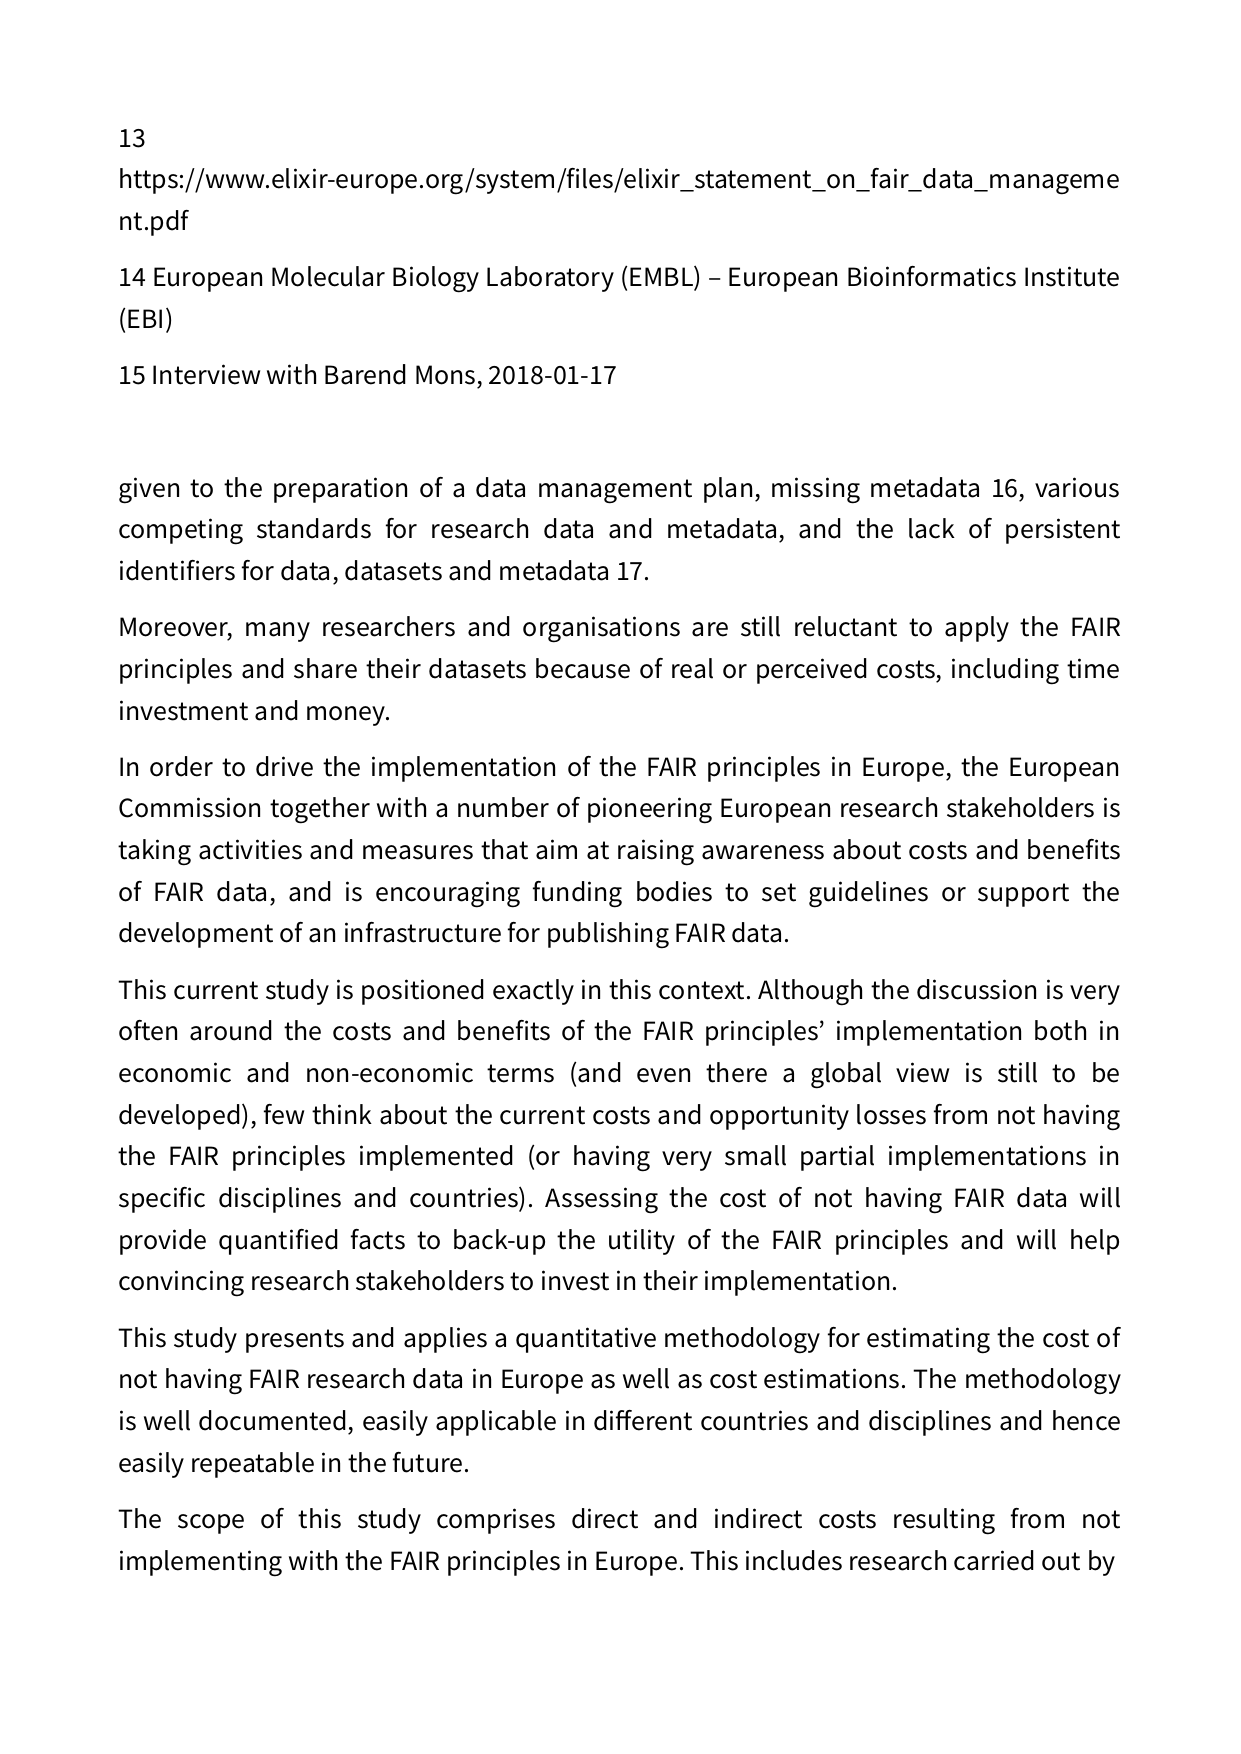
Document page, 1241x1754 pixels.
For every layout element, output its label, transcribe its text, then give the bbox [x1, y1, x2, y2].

text This study presents and applies a quantitative methodology for estimating the cost of not having FAIR research data in Europe as well as cost estimations. The methodology is well documented, easily applicable in different countries and disciplines and hence easily repeatable in the future. [118, 1318, 1122, 1479]
text Moreover, many researchers and organisations are still reluctant to apply the FAIR principles and share their datasets because of real or perceived costs, including time investment and money. [118, 608, 1122, 727]
text 15 Interview with Barend Mons, 2018-01-17 [118, 356, 1122, 392]
text given to the preparation of a data management plan, missing metadata 16, various competing standards for research data and metadata, and the lack of persistent identifiers for data, datasets and metadata 17. [118, 468, 1122, 588]
text This current study is positioned exactly in this context. Although the discussion is very often around the costs and benefits of the FAIR principles’ implementation both in economic and non-economic terms (and even there a global view is still to be developed), few think about the current costs and opportunity losses from not having the FAIR principles implemented (or having very small partial implementations in specific disciplines and countries). Assessing the cost of not having FAIR data will provide quantified facts to back-up the utility of the FAIR principles and will help convincing research stakeholders to invest in their implementation. [118, 970, 1122, 1298]
text 14 European Molecular Biology Laboratory (EMBL) – European Bioinformatics Institute (EBI) [118, 258, 1122, 336]
text The scope of this study comprises direct and indirect costs resulting from not implementing with the FAIR principles in Europe. This includes research carried out by [118, 1499, 1122, 1577]
text 13 https://www.elixir-europe.org/system/files/elixir_statement_on_fair_data_management.pdf [118, 118, 1122, 238]
text In order to drive the implementation of the FAIR principles in Europe, the European Commission together with a number of pioneering European research stakeholders is taking activities and measures that aim at raising awareness about costs and benefits of FAIR data, and is encouraging funding bodies to set guidelines or support the development of an infrastructure for publishing FAIR data. [118, 747, 1122, 950]
